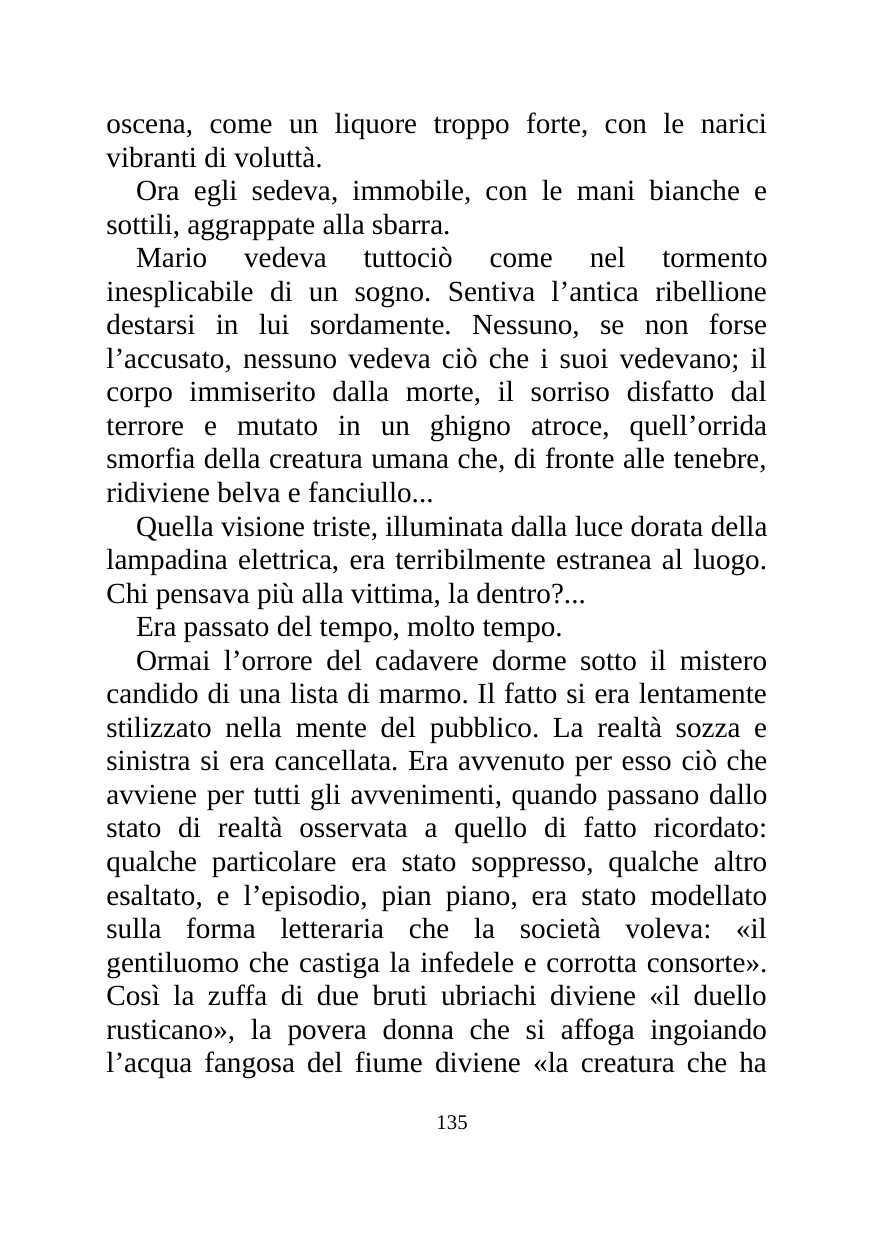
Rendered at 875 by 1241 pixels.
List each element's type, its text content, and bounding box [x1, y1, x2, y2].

text Quella visione triste, illuminata dalla luce dorata della lampadina elettrica, era terribilmente estranea al luogo. Chi pensava più alla vittima, la dentro?... [106, 509, 768, 609]
text Ormai l’orrore del cadavere dorme sotto il mistero candido di una lista di marmo. Il fatto si era lentamente stilizzato nella mente del pubblico. La realtà sozza e sinistra si era cancellata. Era avvenuto per esso ciò che avviene per tutti gli avvenimenti, quando passano dallo stato di realtà osservata a quello di fatto ricordato: qualche particolare era stato soppresso, qualche altro esaltato, e l’episodio, pian piano, era stato modellato sulla forma letteraria che la società voleva: «il gentiluomo che castiga la infedele e corrotta consorte». Così la zuffa di due bruti ubriachi diviene «il duello rusticano», la povera donna che si affoga ingoiando l’acqua fangosa del fiume diviene «la creatura che ha [106, 643, 768, 1079]
text oscena, come un liquore troppo forte, con le narici vibranti di voluttà. [106, 106, 768, 173]
text Mario vedeva tuttociò come nel tormento inesplicabile di un sogno. Sentiva l’antica ribellione destarsi in lui sordamente. Nessuno, se non forse l’accusato, nessuno vedeva ciò che i suoi vedevano; il corpo immiserito dalla morte, il sorriso disfatto dal terrore e mutato in un ghigno atroce, quell’orrida smorfia della creatura umana che, di fronte alle tenebre, ridiviene belva e fanciullo... [106, 240, 768, 509]
text Ora egli sedeva, immobile, con le mani bianche e sottili, aggrappate alla sbarra. [106, 173, 768, 240]
text Era passato del tempo, molto tempo. [106, 609, 768, 643]
